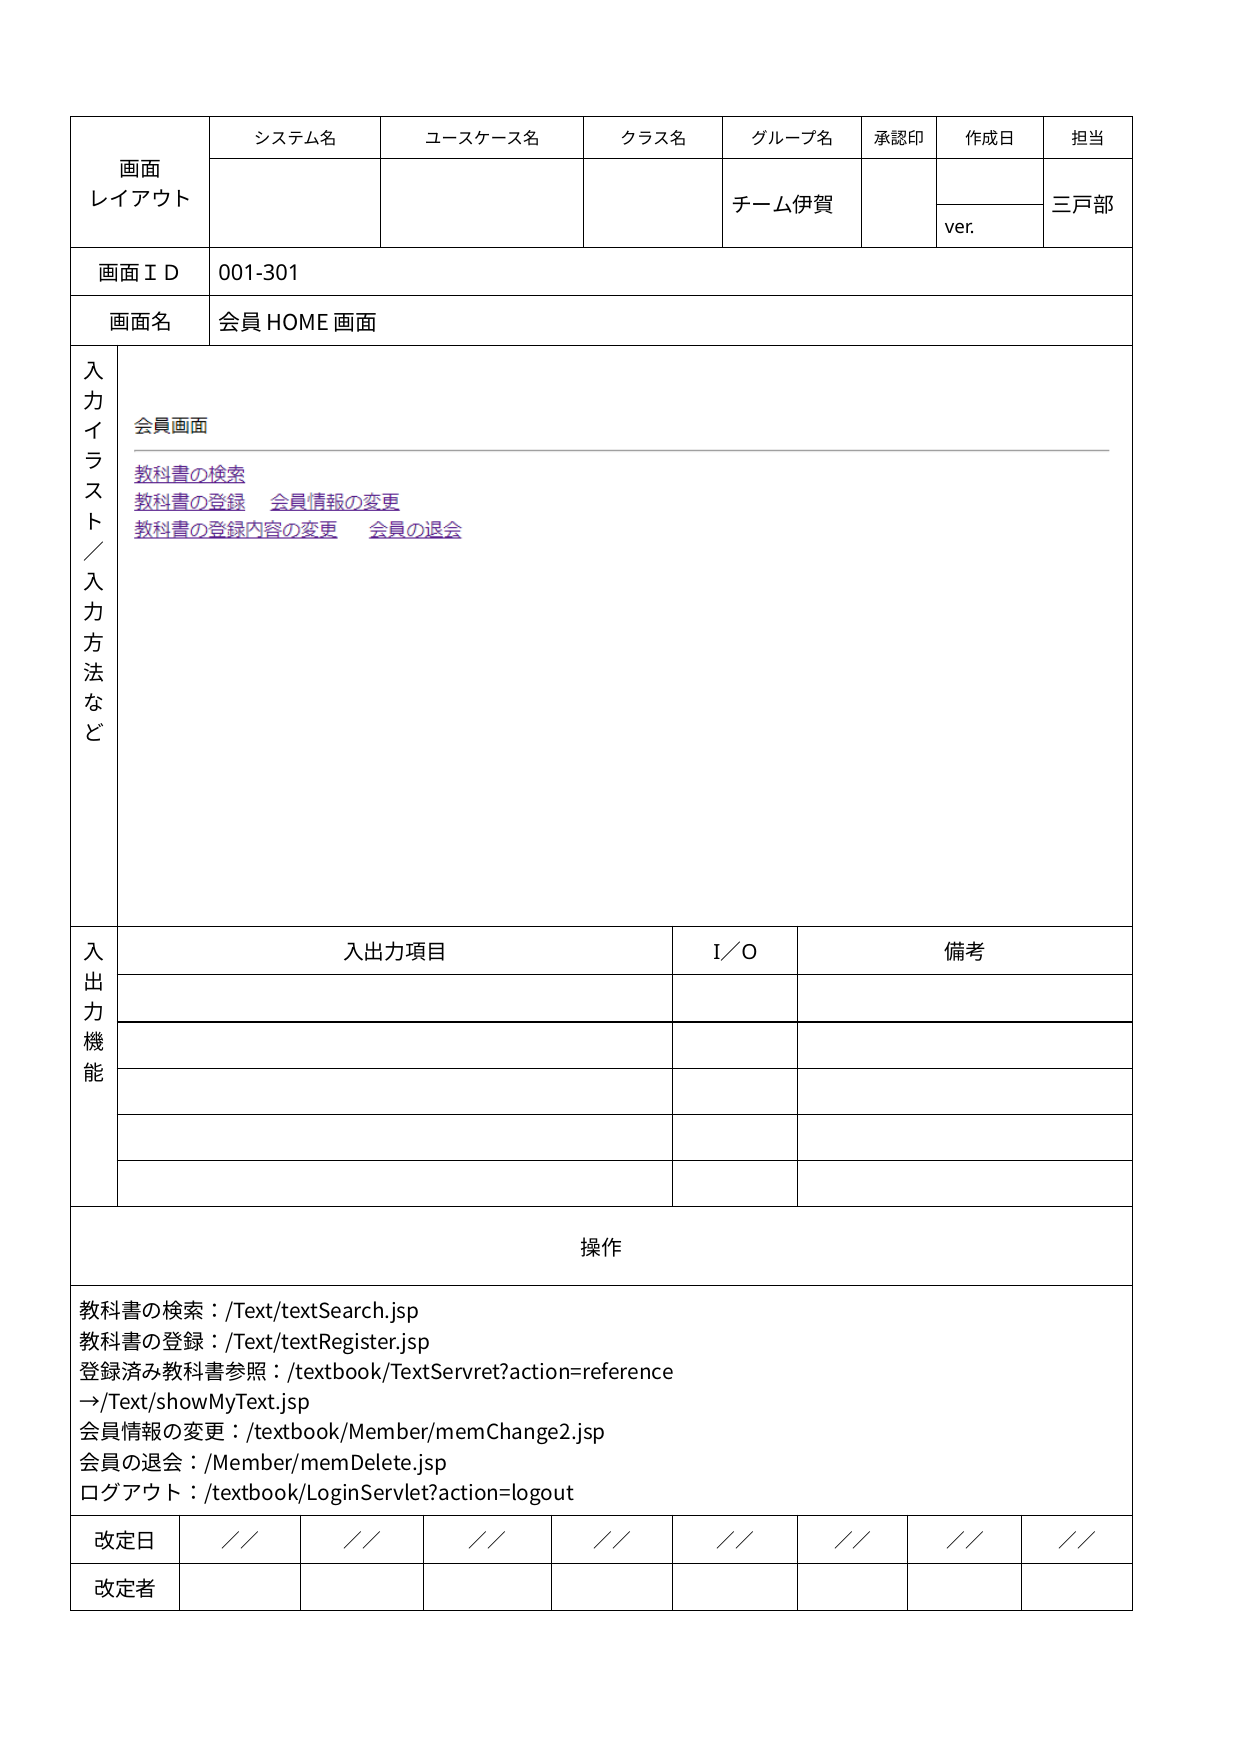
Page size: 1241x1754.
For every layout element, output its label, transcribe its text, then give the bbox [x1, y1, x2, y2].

table_cell 改定者 [71, 1564, 179, 1610]
table_cell [908, 1564, 1021, 1610]
table_cell 三戸部 [1044, 159, 1132, 247]
table_cell [673, 1161, 797, 1206]
table_cell ／／ [180, 1516, 300, 1562]
table_header ユースケース名 [381, 117, 583, 158]
table_cell 教科書の検索：/Text/textSearch.jsp 教科書の登録：/Text/textRegister.jsp 登録済み教科書参照：/textbook/TextServret?action=reference →/Text/showMyText.jsp 会員情報の変更：/textbook/Member/memChange2.jsp 会員の退会：/Member/memDelete.jsp ログアウト：/textbook/LoginServlet?action=logout [71, 1286, 1132, 1514]
table_cell 会員HOME画面 [210, 296, 1132, 344]
table_cell ／／ [552, 1516, 672, 1562]
table_cell [673, 1023, 797, 1068]
table_cell [798, 1161, 1132, 1206]
table_cell [210, 159, 380, 247]
table_cell 改定日 [71, 1516, 179, 1562]
table_cell ／／ [424, 1516, 551, 1562]
table_cell [937, 159, 1043, 204]
table_header 担当 [1044, 117, 1132, 158]
table_cell [301, 1564, 423, 1610]
table_cell I／O [673, 927, 797, 973]
table_cell 画面ＩＤ [71, 248, 209, 295]
table_cell 画面名 [71, 296, 209, 344]
table_cell [424, 1564, 551, 1610]
table_cell [798, 1564, 907, 1610]
table_cell 操作 [71, 1207, 1132, 1285]
table_cell ／／ [673, 1516, 797, 1562]
table_cell [118, 346, 1132, 926]
table_cell [118, 1115, 672, 1160]
table_cell [118, 1161, 672, 1206]
table_cell [180, 1564, 300, 1610]
table_cell 入力イラスト／入力方法など [71, 346, 117, 926]
table_header 作成日 [937, 117, 1043, 158]
table_cell 001-301 [210, 248, 1132, 295]
table_cell ／／ [301, 1516, 423, 1562]
table_cell [798, 1023, 1132, 1068]
table_cell [673, 1564, 797, 1610]
table_cell [584, 159, 722, 247]
table_header クラス名 [584, 117, 722, 158]
table_cell [673, 1069, 797, 1114]
table_cell [798, 1115, 1132, 1160]
table_header グループ名 [723, 117, 861, 158]
table_cell [118, 975, 672, 1021]
table_cell ／／ [798, 1516, 907, 1562]
table_cell [381, 159, 583, 247]
table_cell [798, 1069, 1132, 1114]
table_cell 備考 [798, 927, 1132, 973]
table_cell 入出力機能 [71, 927, 117, 1206]
table_cell チーム伊賀 [723, 159, 861, 247]
table_header システム名 [210, 117, 380, 158]
table_header 画面 レイアウト [71, 117, 209, 247]
table_cell [118, 1069, 672, 1114]
table_cell ／／ [1022, 1516, 1132, 1562]
table_cell [862, 159, 936, 247]
table_cell ver. [937, 205, 1043, 247]
table_cell [798, 975, 1132, 1021]
table_cell [118, 1023, 672, 1068]
table_cell ／／ [908, 1516, 1021, 1562]
table_header 承認印 [862, 117, 936, 158]
table_cell [673, 1115, 797, 1160]
table_cell 入出力項目 [118, 927, 672, 973]
table_cell [1022, 1564, 1132, 1610]
table_cell [552, 1564, 672, 1610]
table_cell [673, 975, 797, 1021]
